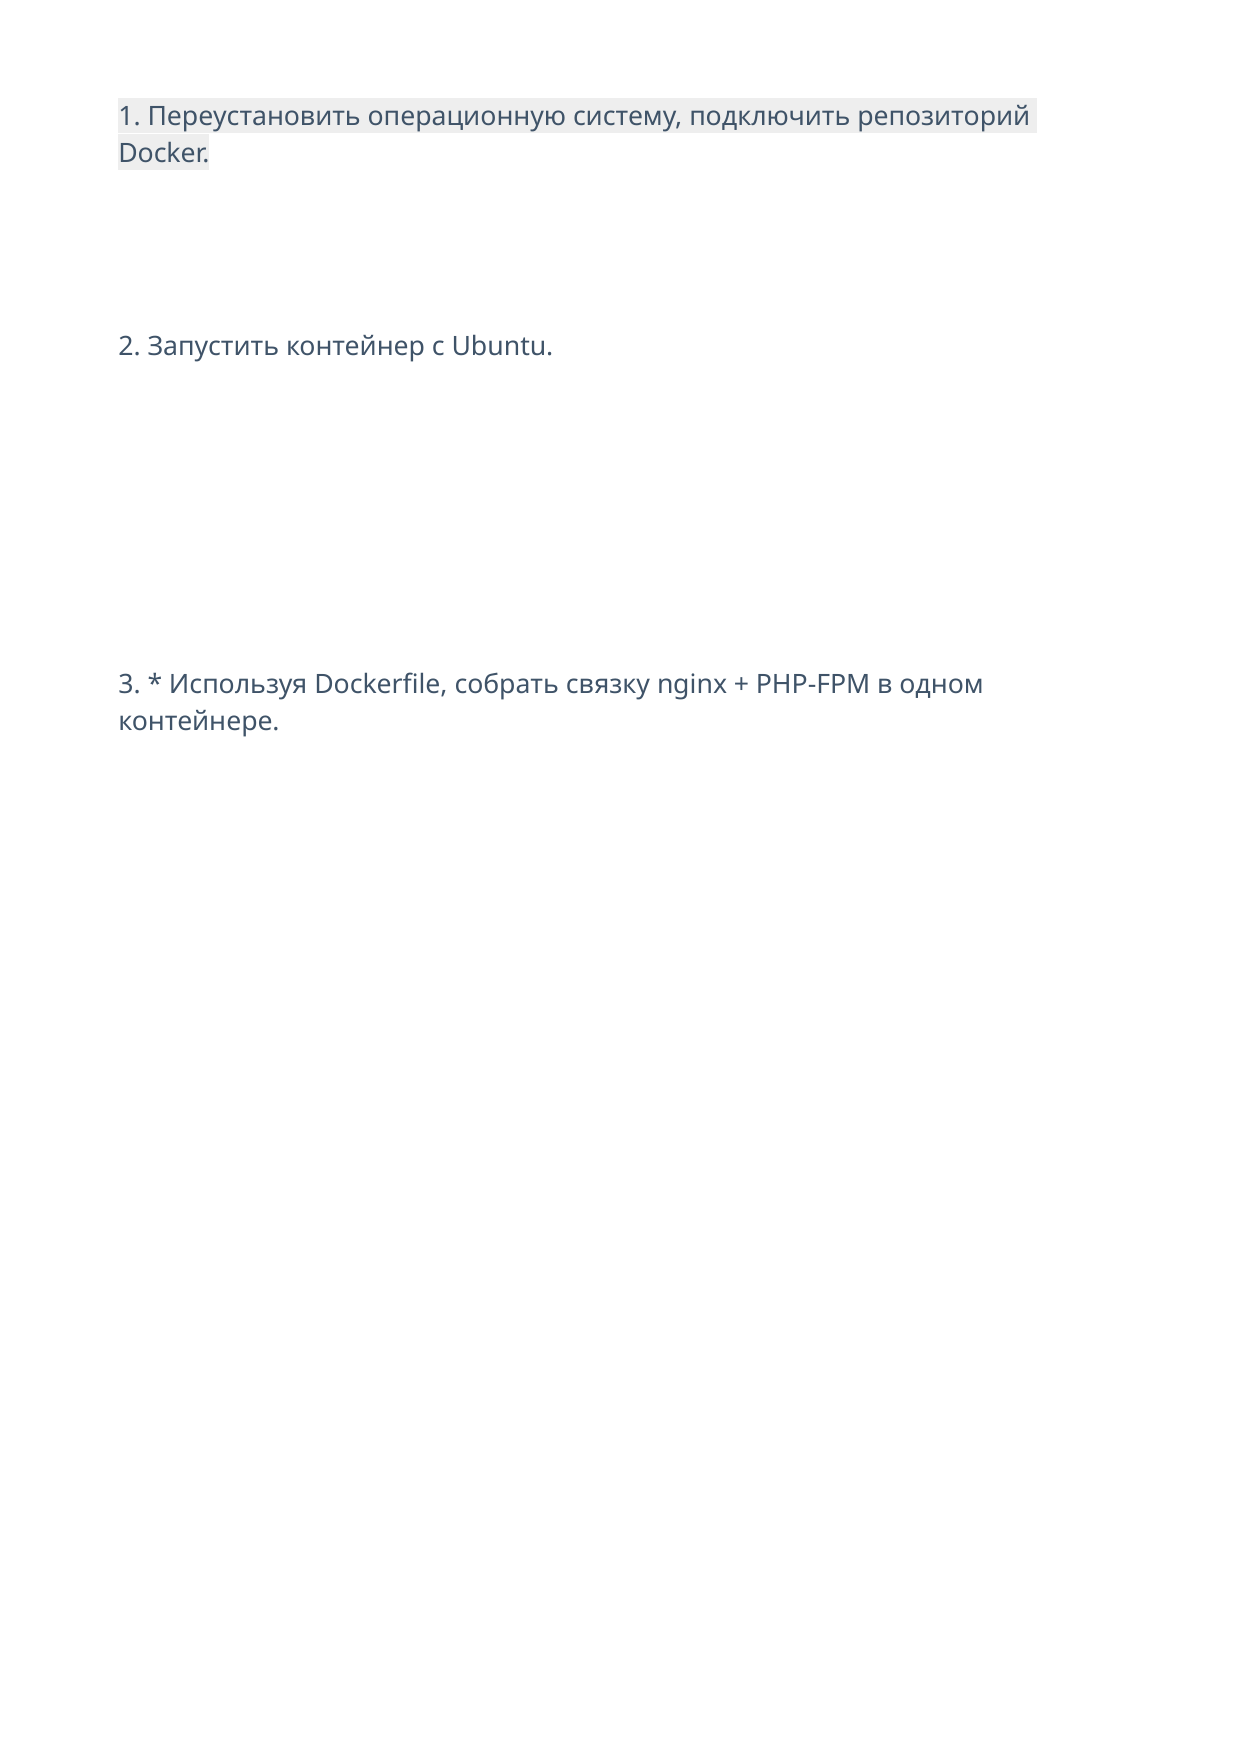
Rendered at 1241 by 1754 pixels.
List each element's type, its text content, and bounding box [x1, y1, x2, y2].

subtitle 2. Запустить контейнер с Ubuntu. [118, 326, 1122, 363]
subtitle 1. Переустановить операционную систему, подключить репозиторий Docker. [118, 97, 1122, 170]
subtitle 3. * Используя Dockerfile, собрать связку nginx + PHP-FPM в одном контейнере. [118, 663, 1122, 738]
